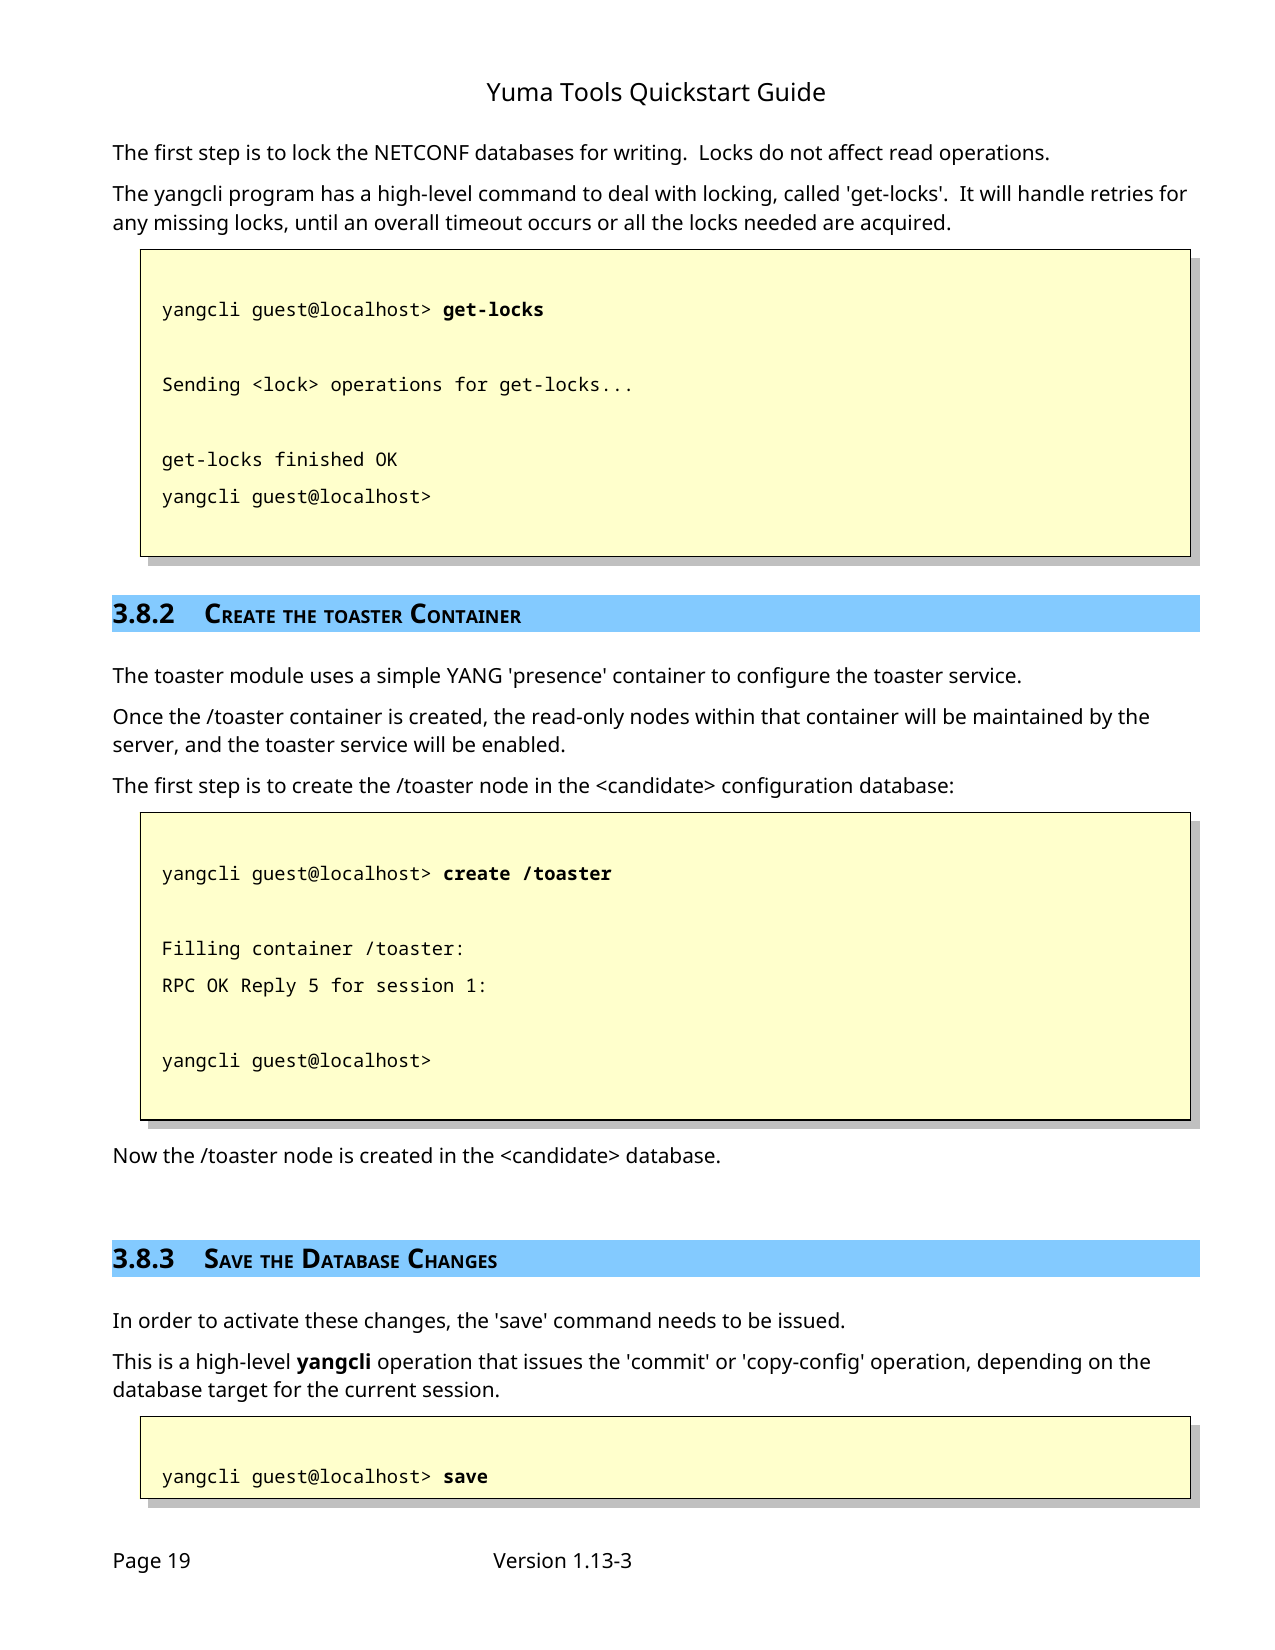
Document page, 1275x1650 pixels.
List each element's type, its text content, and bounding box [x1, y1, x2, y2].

text The yangcli program has a high-level command to deal with locking, called 'get-locks'. It will handle retries for any missing locks, until an overall timeout occurs or all the locks needed are acquired. [112, 179, 1200, 236]
subtitle Create the toaster Container [112, 595, 1200, 632]
text The first step is to create the /toaster node in the <candidate> configuration database: [112, 771, 1200, 800]
text RPC OK Reply 5 for session 1: [141, 962, 1190, 998]
text yangcli guest@localhost> get-locks [141, 286, 1190, 322]
text Sending <lock> operations for get-locks... [141, 361, 1190, 397]
text In order to activate these changes, the 'save' command needs to be issued. [112, 1306, 1200, 1334]
subtitle Save the Database Changes [112, 1240, 1200, 1277]
text get-locks finished OK [141, 436, 1190, 472]
text Once the /toaster container is created, the read-only nodes within that container will be maintained by the server, and the toaster service will be enabled. [112, 702, 1200, 759]
text This is a high-level yangcli operation that issues the 'commit' or 'copy-config' operation, depending on the database target for the current session. [112, 1347, 1200, 1404]
text Now the /toaster node is created in the <candidate> database. [112, 1141, 1200, 1170]
text yangcli guest@localhost> create /toaster [141, 850, 1190, 885]
text yangcli guest@localhost> [141, 474, 1190, 509]
text The first step is to lock the NETCONF databases for writing. Locks do not affect read operations. [112, 138, 1200, 167]
text yangcli guest@localhost> [141, 1037, 1190, 1073]
text yangcli guest@localhost> save [141, 1454, 1190, 1498]
text Filling container /toaster: [141, 925, 1190, 960]
text The toaster module uses a simple YANG 'presence' container to configure the toaster service. [112, 661, 1200, 689]
